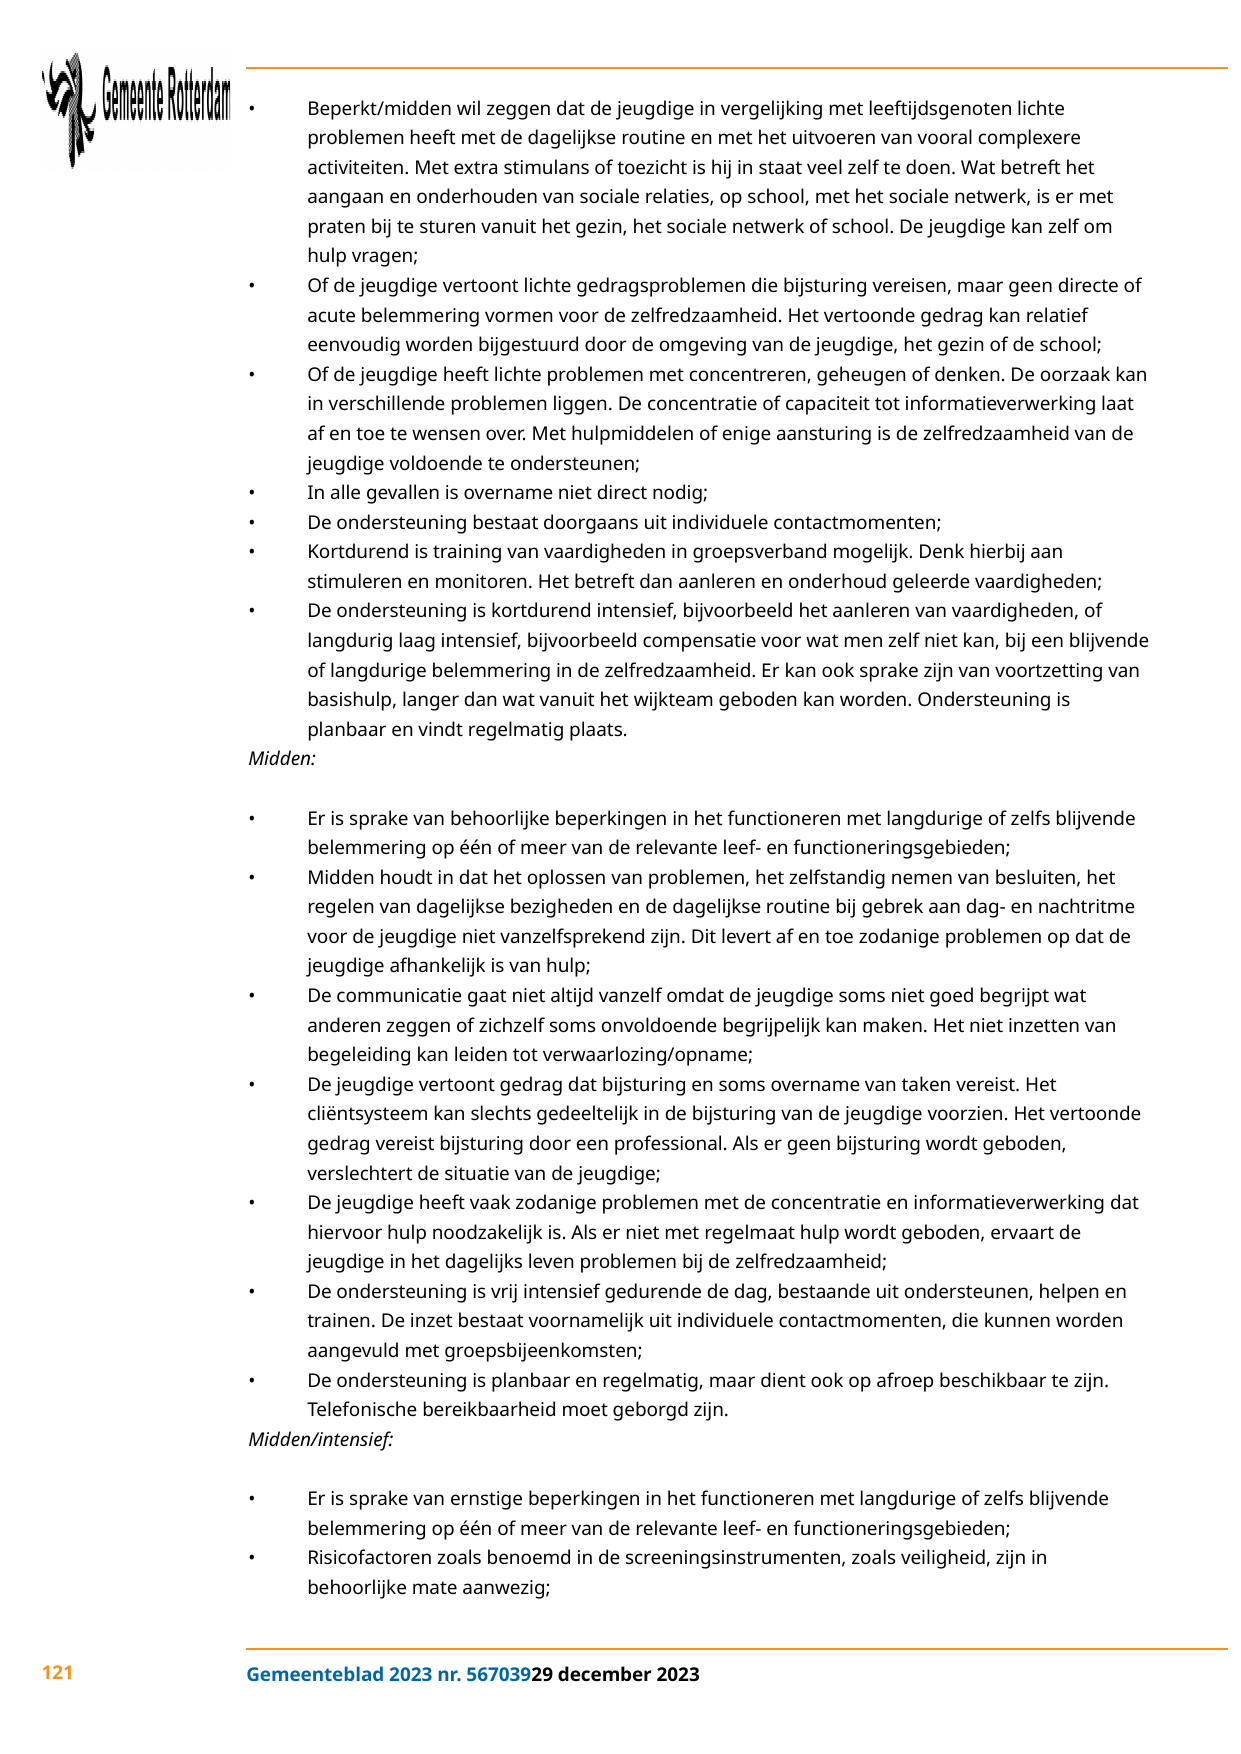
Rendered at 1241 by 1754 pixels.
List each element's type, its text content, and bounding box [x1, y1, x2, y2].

list De communicatie gaat niet altijd vanzelf omdat de jeugdige soms niet goed begrijpt wat anderen zeggen of zichzelf soms onvoldoende begrijpelijk kan maken. Het niet inzetten van begeleiding kan leiden tot verwaarlozing/opname; [248, 982, 1152, 1067]
list In alle gevallen is overname niet direct nodig; [248, 479, 1152, 505]
list De ondersteuning is kortdurend intensief, bijvoorbeeld het aanleren van vaardigheden, of langdurig laag intensief, bijvoorbeeld compensatie voor wat men zelf niet kan, bij een blijvende of langdurige belemmering in de zelfredzaamheid. Er kan ook sprake zijn van voortzetting van basishulp, langer dan wat vanuit het wijkteam geboden kan worden. Ondersteuning is planbaar en vindt regelmatig plaats. [248, 598, 1152, 742]
list Midden houdt in dat het oplossen van problemen, het zelfstandig nemen van besluiten, het regelen van dagelijkse bezigheden en de dagelijkse routine bij gebrek aan dag- en nachtritme voor de jeugdige niet vanzelfsprekend zijn. Dit levert af en toe zodanige problemen op dat de jeugdige afhankelijk is van hulp; [248, 864, 1152, 978]
picture [41, 47, 231, 172]
list Kortdurend is training van vaardigheden in groepsverband mogelijk. Denk hierbij aan stimuleren en monitoren. Het betreft dan aanleren en onderhoud geleerde vaardigheden; [248, 538, 1152, 594]
list Risicofactoren zoals benoemd in de screeningsinstrumenten, zoals veiligheid, zijn in behoorlijke mate aanwezig; [248, 1544, 1152, 1600]
list De jeugdige heeft vaak zodanige problemen met de concentratie en informatieverwerking dat hiervoor hulp noodzakelijk is. Als er niet met regelmaat hulp wordt geboden, ervaart de jeugdige in het dagelijks leven problemen bij de zelfredzaamheid; [248, 1189, 1152, 1274]
list Er is sprake van ernstige beperkingen in het functioneren met langdurige of zelfs blijvende belemmering op één of meer van de relevante leef- en functioneringsgebieden; [248, 1485, 1152, 1541]
text Midden/intensief: [248, 1426, 1152, 1452]
list Beperkt/midden wil zeggen dat de jeugdige in vergelijking met leeftijdsgenoten lichte problemen heeft met de dagelijkse routine en met het uitvoeren van vooral complexere activiteiten. Met extra stimulans of toezicht is hij in staat veel zelf te doen. Wat betreft het aangaan en onderhouden van sociale relaties, op school, met het sociale netwerk, is er met praten bij te sturen vanuit het gezin, het sociale netwerk of school. De jeugdige kan zelf om hulp vragen; [248, 95, 1152, 268]
list Er is sprake van behoorlijke beperkingen in het functioneren met langdurige of zelfs blijvende belemmering op één of meer van de relevante leef- en functioneringsgebieden; [248, 805, 1152, 860]
list Of de jeugdige vertoont lichte gedragsproblemen die bijsturing vereisen, maar geen directe of acute belemmering vormen voor de zelfredzaamheid. Het vertoonde gedrag kan relatief eenvoudig worden bijgestuurd door de omgeving van de jeugdige, het gezin of de school; [248, 272, 1152, 357]
list De ondersteuning is vrij intensief gedurende de dag, bestaande uit ondersteunen, helpen en trainen. De inzet bestaat voornamelijk uit individuele contactmomenten, die kunnen worden aangevuld met groepsbijeenkomsten; [248, 1278, 1152, 1363]
list Of de jeugdige heeft lichte problemen met concentreren, geheugen of denken. De oorzaak kan in verschillende problemen liggen. De concentratie of capaciteit tot informatieverwerking laat af en toe te wensen over. Met hulpmiddelen of enige aansturing is de zelfredzaamheid van de jeugdige voldoende te ondersteunen; [248, 361, 1152, 476]
list De ondersteuning bestaat doorgaans uit individuele contactmomenten; [248, 509, 1152, 535]
text Midden: [248, 746, 1152, 771]
list De ondersteuning is planbaar en regelmatig, maar dient ook op afroep beschikbaar te zijn. Telefonische bereikbaarheid moet geborgd zijn. [248, 1367, 1152, 1422]
list De jeugdige vertoont gedrag dat bijsturing en soms overname van taken vereist. Het cliëntsysteem kan slechts gedeeltelijk in de bijsturing van de jeugdige voorzien. Het vertoonde gedrag vereist bijsturing door een professional. Als er geen bijsturing wordt geboden, verslechtert de situatie van de jeugdige; [248, 1071, 1152, 1186]
